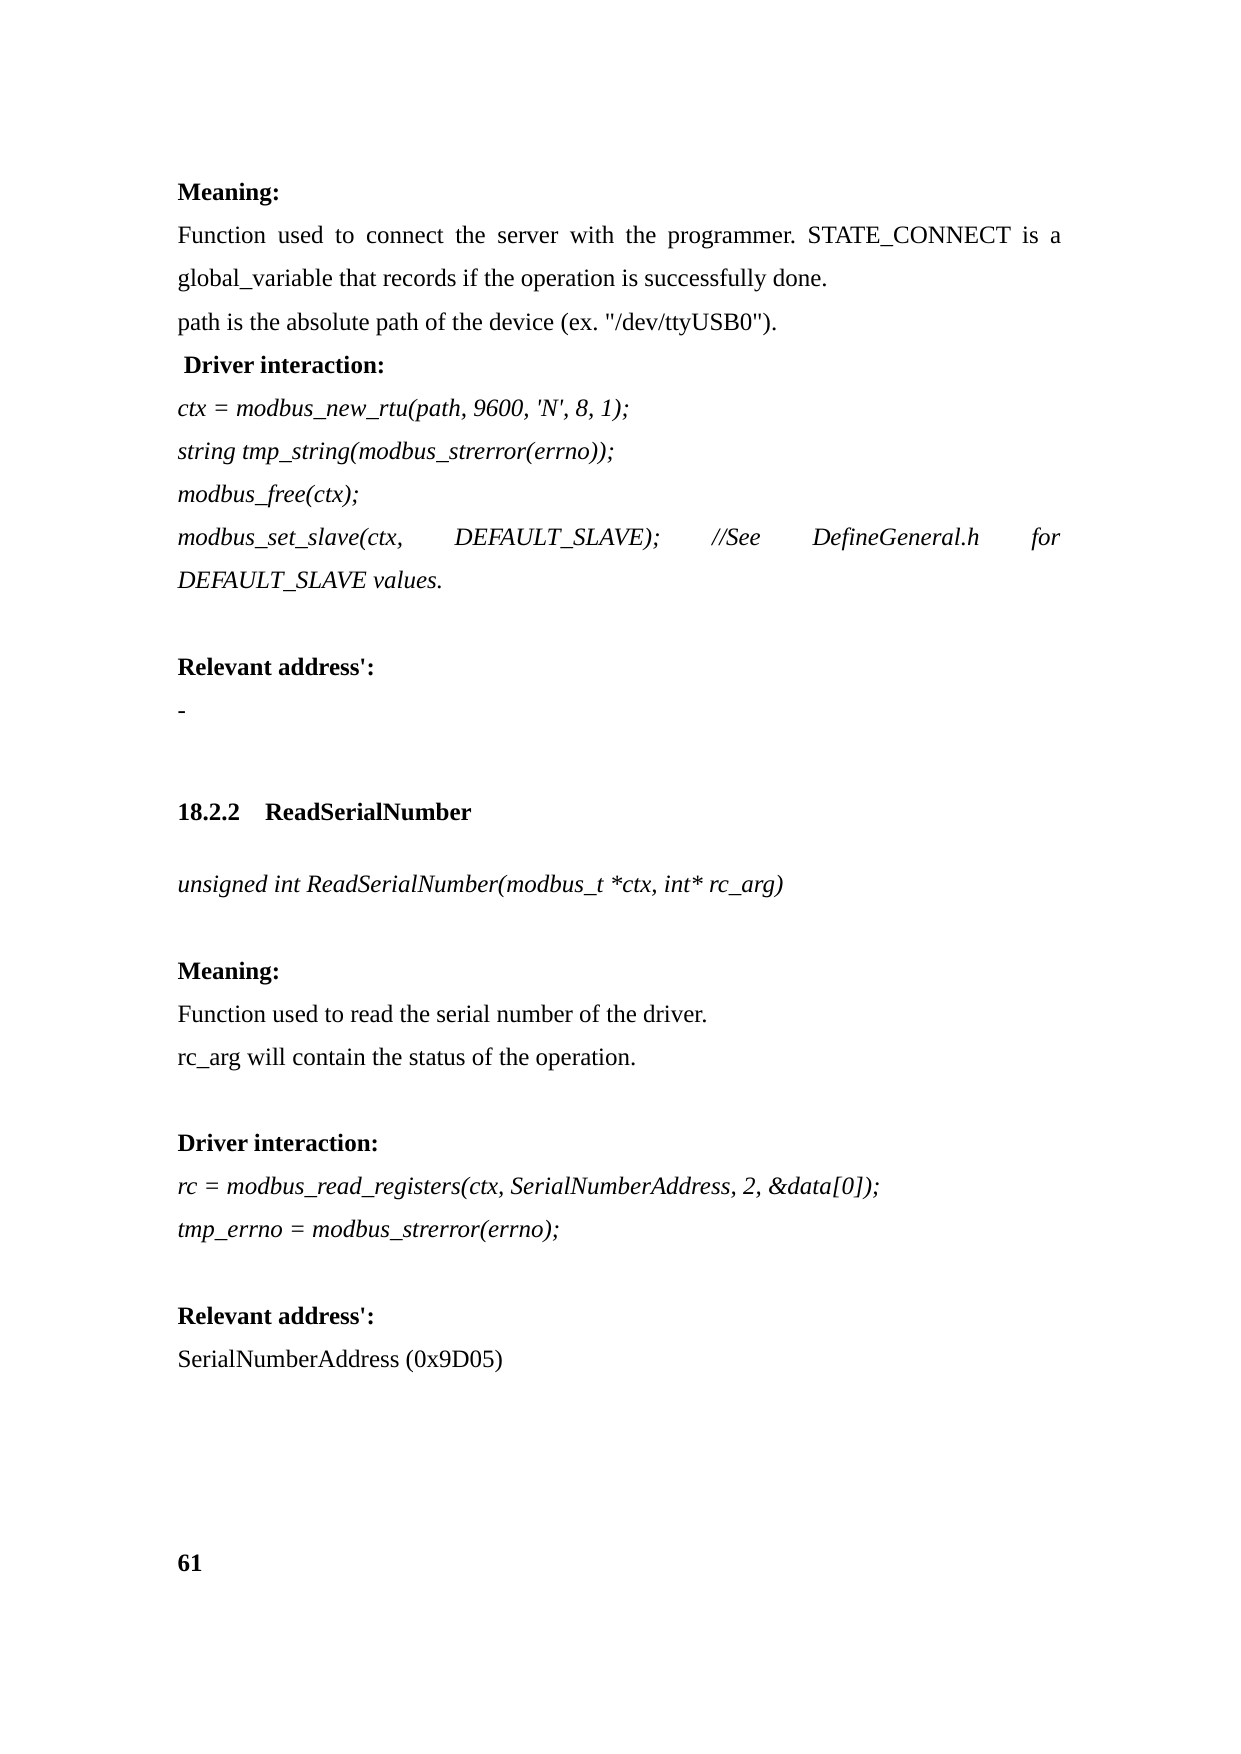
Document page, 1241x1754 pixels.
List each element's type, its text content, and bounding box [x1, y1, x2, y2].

text rc = modbus_read_registers(ctx, SerialNumberAddress, 2, &data[0]); [177, 1171, 1063, 1200]
text unsigned int ReadSerialNumber(modbus_t *ctx, int* rc_arg) [177, 869, 1063, 898]
subtitle ReadSerialNumber [177, 797, 1063, 826]
text Driver interaction: [177, 350, 1063, 378]
text Function used to read the serial number of the driver. [177, 999, 1063, 1028]
text Relevant address': [177, 652, 1063, 680]
text tmp_errno = modbus_strerror(errno); [177, 1214, 1063, 1243]
text path is the absolute path of the device (ex. "/dev/ttyUSB0"). [177, 307, 1063, 335]
text modbus_set_slave(ctx, DEFAULT_SLAVE); //See DefineGeneral.h for DEFAULT_SLAVE values. [177, 522, 1063, 594]
text modbus_free(ctx); [177, 479, 1063, 508]
text Function used to connect the server with the programmer. STATE_CONNECT is a global_variable that records if the operation is successfully done. [177, 220, 1063, 292]
text Relevant address': [177, 1301, 1063, 1329]
text ctx = modbus_new_rtu(path, 9600, 'N', 8, 1); [177, 393, 1063, 422]
text rc_arg will contain the status of the operation. [177, 1042, 1063, 1071]
text Driver interaction: [177, 1128, 1063, 1157]
text Meaning: [177, 956, 1063, 984]
text string tmp_string(modbus_strerror(errno)); [177, 436, 1063, 465]
text SerialNumberAddress (0x9D05) [177, 1344, 1063, 1373]
text Meaning: [177, 177, 1063, 206]
text - [177, 695, 1063, 723]
